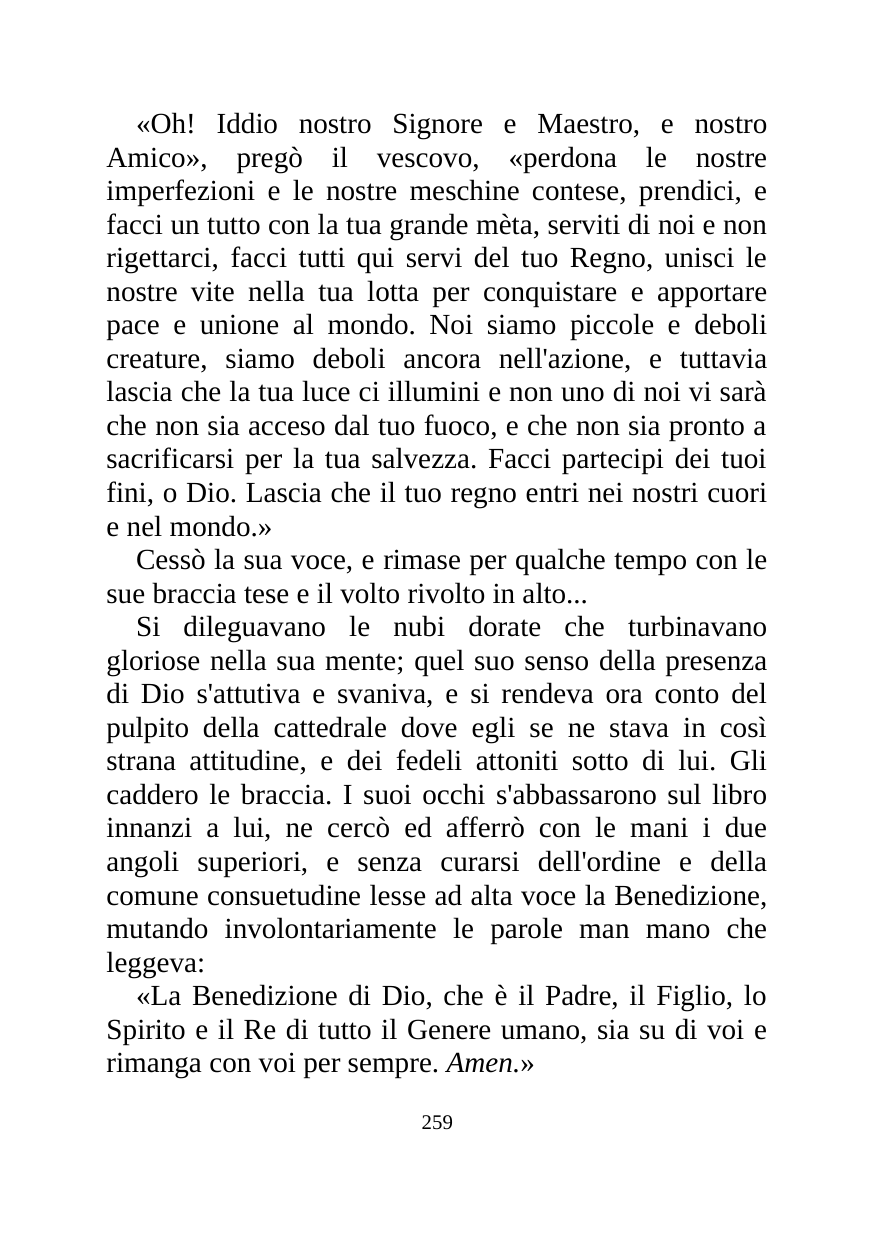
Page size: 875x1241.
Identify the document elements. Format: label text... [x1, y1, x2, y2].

text «Oh! Iddio nostro Signore e Maestro, e nostro Amico», pregò il vescovo, «perdona le nostre imperfezioni e le nostre meschine contese, prendici, e facci un tutto con la tua grande mèta, serviti di noi e non rigettarci, facci tutti qui servi del tuo Regno, unisci le nostre vite nella tua lotta per conquistare e apportare pace e unione al mondo. Noi siamo piccole e deboli creature, siamo deboli ancora nell'azione, e tuttavia lascia che la tua luce ci illumini e non uno di noi vi sarà che non sia acceso dal tuo fuoco, e che non sia pronto a sacrificarsi per la tua salvezza. Facci partecipi dei tuoi fini, o Dio. Lascia che il tuo regno entri nei nostri cuori e nel mondo.» [106, 106, 768, 542]
text «La Benedizione di Dio, che è il Padre, il Figlio, lo Spirito e il Re di tutto il Genere umano, sia su di voi e rimanga con voi per sempre. Amen.» [106, 978, 768, 1079]
text Cessò la sua voce, e rimase per qualche tempo con le sue braccia tese e il volto rivolto in alto... [106, 542, 768, 609]
text Si dileguavano le nubi dorate che turbinavano gloriose nella sua mente; quel suo senso della presenza di Dio s'attutiva e svaniva, e si rendeva ora conto del pulpito della cattedrale dove egli se ne stava in così strana attitudine, e dei fedeli attoniti sotto di lui. Gli caddero le braccia. I suoi occhi s'abbassarono sul libro innanzi a lui, ne cercò ed afferrò con le mani i due angoli superiori, e senza curarsi dell'ordine e della comune consuetudine lesse ad alta voce la Benedizione, mutando involontariamente le parole man mano che leggeva: [106, 609, 768, 978]
